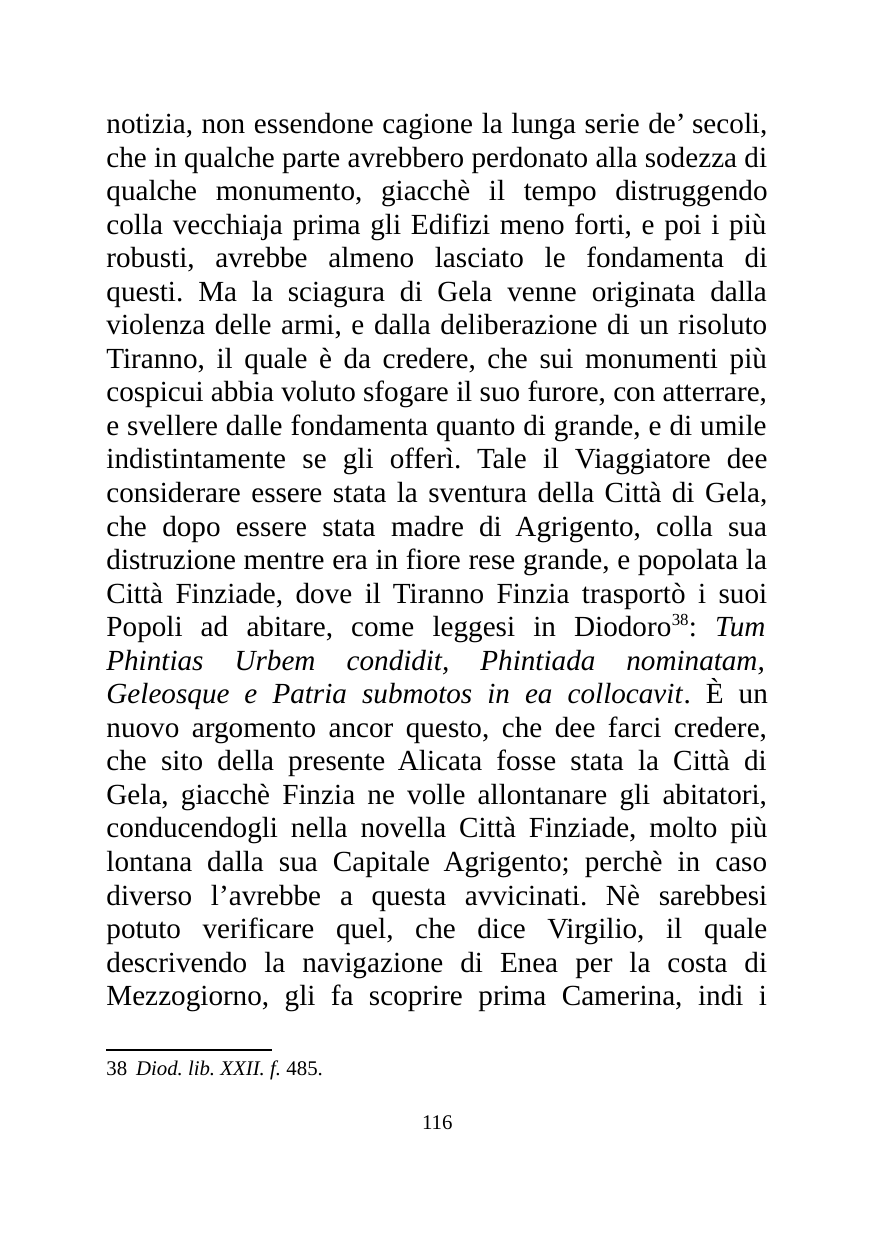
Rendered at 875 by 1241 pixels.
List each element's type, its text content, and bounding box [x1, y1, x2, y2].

text notizia, non essendone cagione la lunga serie de’ secoli, che in qualche parte avrebbero perdonato alla sodezza di qualche monumento, giacchè il tempo distruggendo colla vecchiaja prima gli Edifizi meno forti, e poi i più robusti, avrebbe almeno lasciato le fondamenta di questi. Ma la sciagura di Gela venne originata dalla violenza delle armi, e dalla deliberazione di un risoluto Tiranno, il quale è da credere, che sui monumenti più cospicui abbia voluto sfogare il suo furore, con atterrare, e svellere dalle fondamenta quanto di grande, e di umile indistintamente se gli offerì. Tale il Viaggiatore dee considerare essere stata la sventura della Città di Gela, che dopo essere stata madre di Agrigento, colla sua distruzione mentre era in fiore rese grande, e popolata la Città Finziade, dove il Tiranno Finzia trasportò i suoi Popoli ad abitare, come leggesi in Diodoro: Tum Phintias Urbem condidit, Phintiada nominatam, Geleosque e Patria submotos in ea collocavit. È un nuovo argomento ancor questo, che dee farci credere, che sito della presente Alicata fosse stata la Città di Gela, giacchè Finzia ne volle allontanare gli abitatori, conducendogli nella novella Città Finziade, molto più lontana dalla sua Capitale Agrigento; perchè in caso diverso l’avrebbe a questa avvicinati. Nè sarebbesi potuto verificare quel, che dice Virgilio, il quale descrivendo la navigazione di Enea per la costa di Mezzogiorno, gli fa scoprire prima Camerina, indi i [106, 106, 768, 1012]
text Diod. lib. XXII. f. 485. [106, 1056, 768, 1080]
